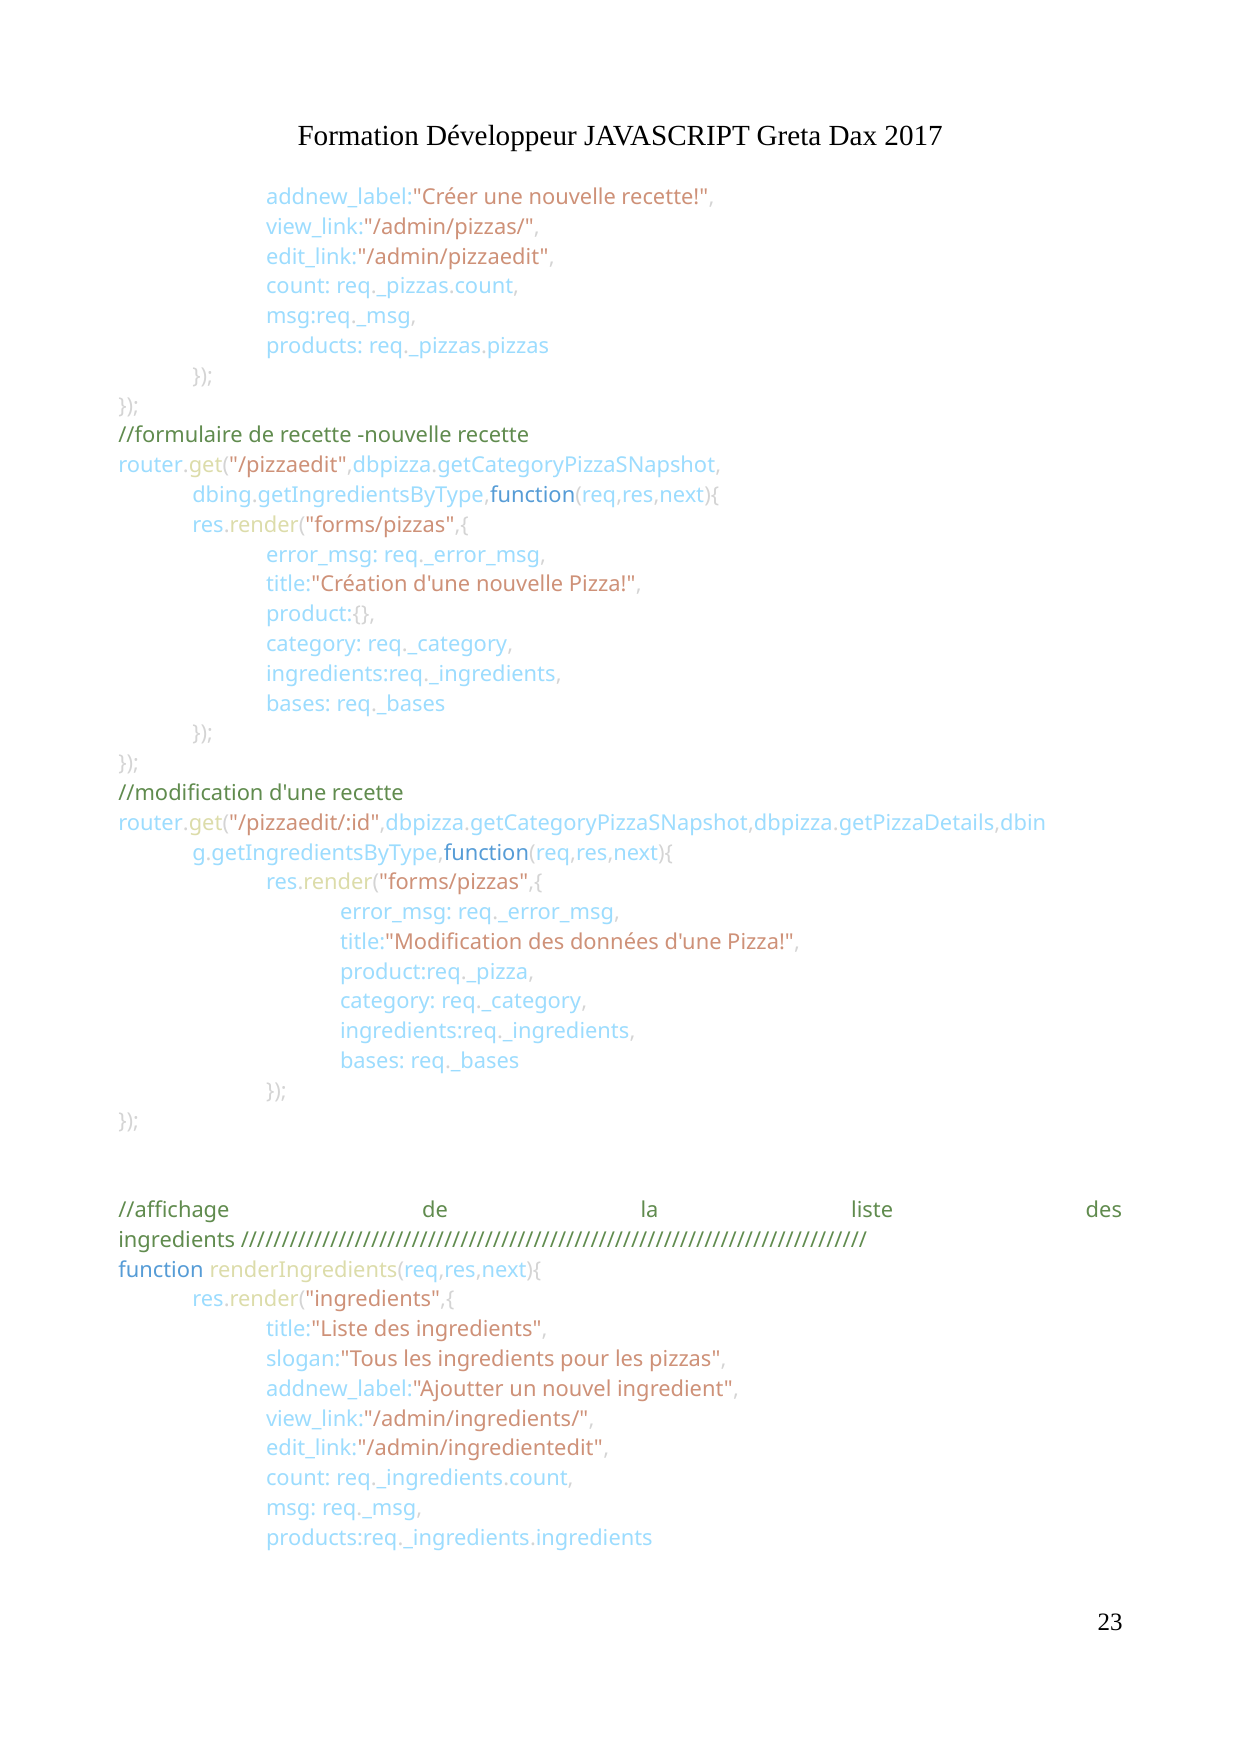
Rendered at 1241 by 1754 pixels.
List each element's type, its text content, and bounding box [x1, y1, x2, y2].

text products:req._ingredients.ingredients [118, 1522, 1122, 1552]
text }); [118, 747, 1122, 777]
text }); [118, 1075, 1122, 1105]
text bases: req._bases [118, 688, 1122, 717]
text ingredients:req._ingredients, [118, 658, 1122, 688]
text //modification d'une recette [118, 777, 1122, 807]
text bases: req._bases [118, 1045, 1122, 1075]
text res.render("forms/pizzas",{ [118, 509, 1122, 539]
text //affichage de la liste des ingredients ///////////////////////////////////////////////////////////////////////////// [118, 1194, 1122, 1254]
text msg: req._msg, [118, 1492, 1122, 1522]
text ingredients:req._ingredients, [118, 1015, 1122, 1045]
text edit_link:"/admin/ingredientedit", [118, 1432, 1122, 1462]
text title:"Création d'une nouvelle Pizza!", [118, 568, 1122, 598]
text }); [118, 390, 1122, 419]
text }); [118, 360, 1122, 390]
text product:{}, [118, 598, 1122, 628]
text title:"Modification des données d'une Pizza!", [118, 926, 1122, 956]
text //formulaire de recette -nouvelle recette [118, 419, 1122, 449]
text count: req._pizzas.count, [118, 271, 1122, 300]
text error_msg: req._error_msg, [118, 539, 1122, 568]
text }); [118, 717, 1122, 747]
text slogan:"Tous les ingredients pour les pizzas", [118, 1343, 1122, 1373]
text count: req._ingredients.count, [118, 1462, 1122, 1492]
text res.render("ingredients",{ [118, 1283, 1122, 1313]
text products: req._pizzas.pizzas [118, 330, 1122, 360]
text function renderIngredients(req,res,next){ [118, 1254, 1122, 1283]
text router.get("/pizzaedit",dbpizza.getCategoryPizzaSNapshot, dbing.getIngredientsByType,function(req,res,next){ [118, 449, 1122, 509]
text category: req._category, [118, 986, 1122, 1015]
text product:req._pizza, [118, 956, 1122, 986]
text addnew_label:"Ajoutter un nouvel ingredient", [118, 1373, 1122, 1403]
text msg:req._msg, [118, 300, 1122, 330]
text title:"Liste des ingredients", [118, 1313, 1122, 1343]
text view_link:"/admin/ingredients/", [118, 1403, 1122, 1432]
text res.render("forms/pizzas",{ [118, 866, 1122, 896]
text edit_link:"/admin/pizzaedit", [118, 241, 1122, 271]
text error_msg: req._error_msg, [118, 896, 1122, 926]
text addnew_label:"Créer une nouvelle recette!", [118, 181, 1122, 211]
text view_link:"/admin/pizzas/", [118, 211, 1122, 241]
text router.get("/pizzaedit/:id",dbpizza.getCategoryPizzaSNapshot,dbpizza.getPizzaDetails,dbin g.getIngredientsByType,function(req,res,next){ [118, 807, 1122, 866]
text }); [118, 1105, 1122, 1194]
text category: req._category, [118, 628, 1122, 658]
